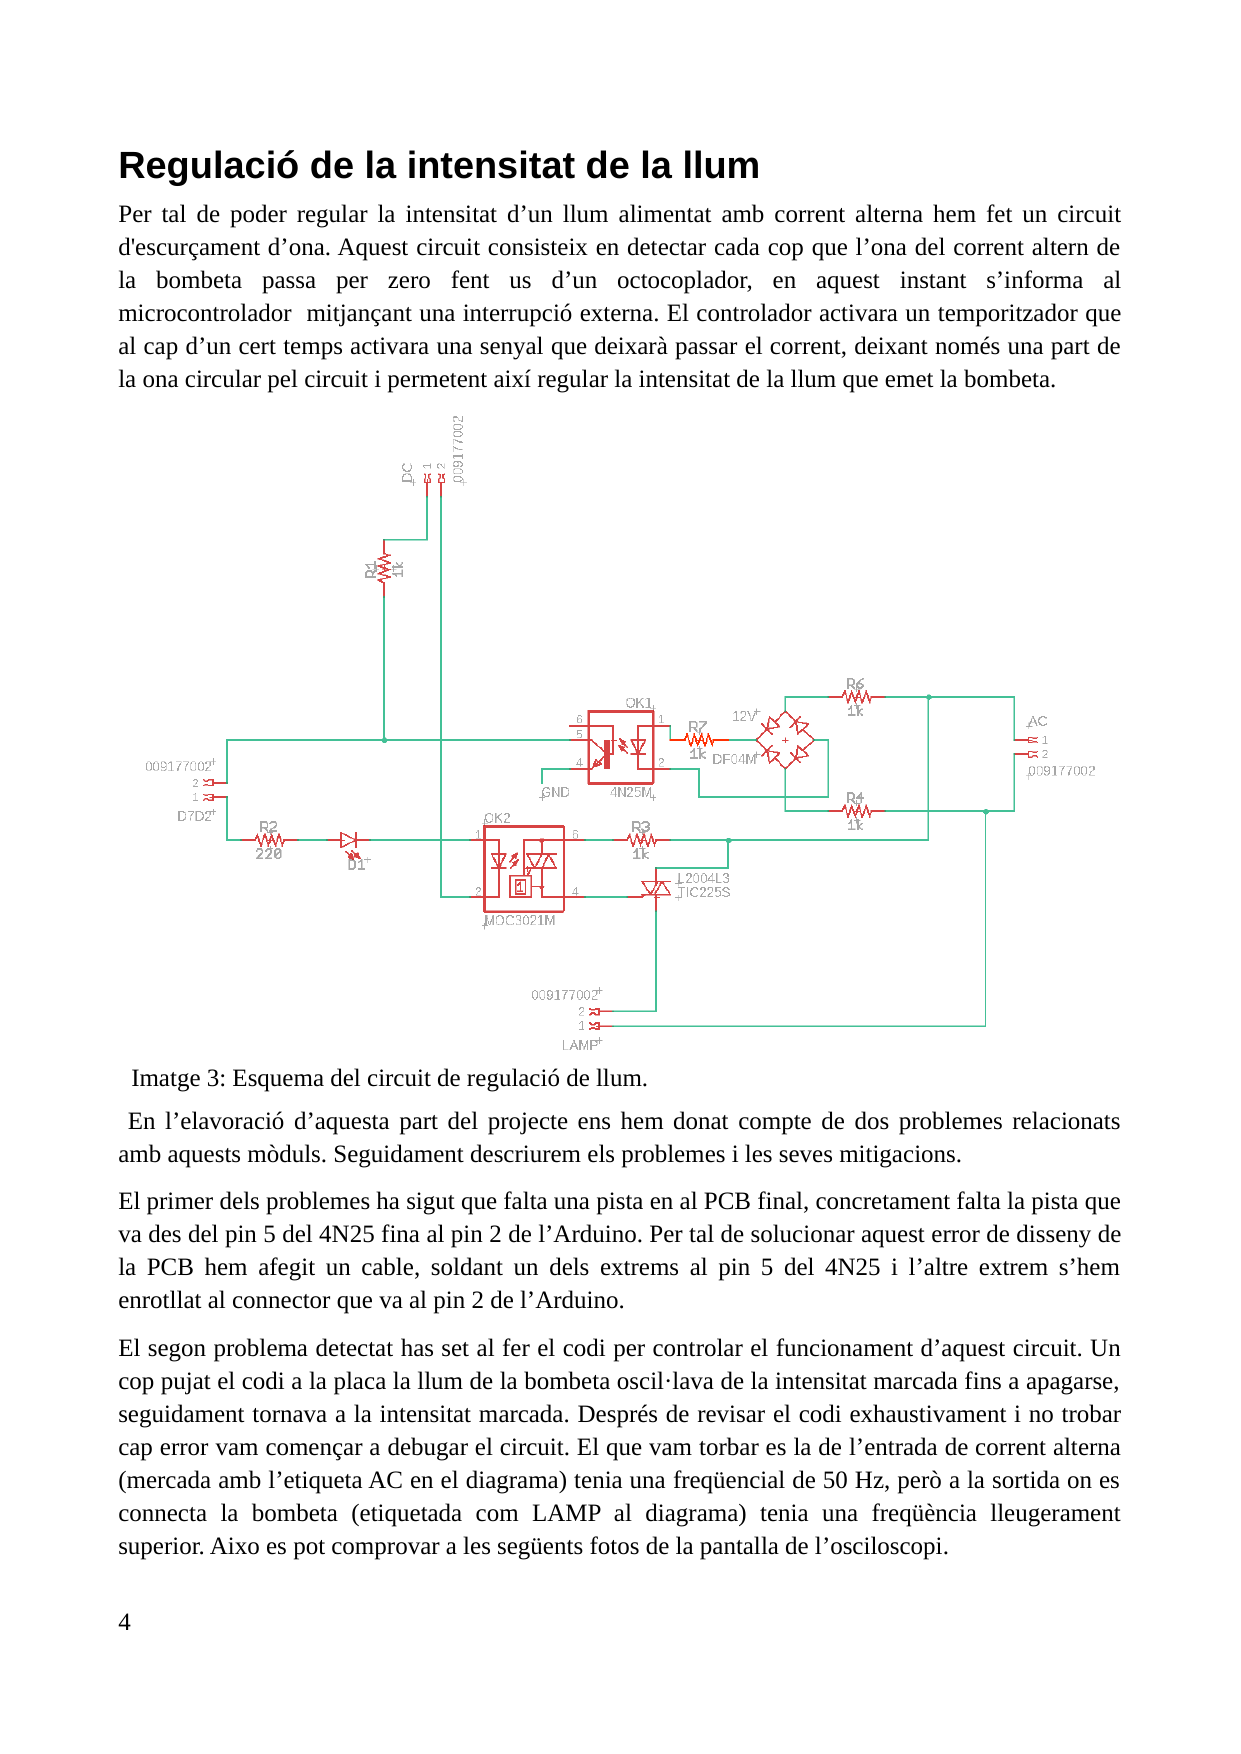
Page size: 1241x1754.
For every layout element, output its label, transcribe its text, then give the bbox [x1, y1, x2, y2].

picture [138, 412, 1102, 1054]
subtitle Regulació de la intensitat de la llum [118, 143, 1122, 187]
text El primer dels problemes ha sigut que falta una pista en al PCB final, concretament falta la pista que va des del pin 5 del 4N25 fina al pin 2 de l’Arduino. Per tal de solucionar aquest error de disseny de la PCB hem afegit un cable, soldant un dels extrems al pin 5 del 4N25 i l’altre extrem s’hem enrotllat al connector que va al pin 2 de l’Arduino. [118, 1186, 1122, 1314]
text En l’elavoració d’aquesta part del projecte ens hem donat compte de dos problemes relacionats amb aquests mòduls. Seguidament descriurem els problemes i les seves mitigacions. [118, 1106, 1122, 1167]
text Per tal de poder regular la intensitat d’un llum alimentat amb corrent alterna hem fet un circuit d'escurçament d’ona. Aquest circuit consisteix en detectar cada cop que l’ona del corrent altern de la bombeta passa per zero fent us d’un octocoplador, en aquest instant s’informa al microcontrolador mitjançant una interrupció externa. El controlador activara un temporitzador que al cap d’un cert temps activara una senyal que deixarà passar el corrent, deixant només una part de la ona circular pel circuit i permetent així regular la intensitat de la llum que emet la bombeta. [118, 199, 1122, 393]
text El segon problema detectat has set al fer el codi per controlar el funcionament d’aquest circuit. Un cop pujat el codi a la placa la llum de la bombeta oscil·lava de la intensitat marcada fins a apagarse, seguidament tornava a la intensitat marcada. Després de revisar el codi exhaustivament i no trobar cap error vam començar a debugar el circuit. El que vam torbar es la de l’entrada de corrent alterna (mercada amb l’etiqueta AC en el diagrama) tenia una freqüencial de 50 Hz, però a la sortida on es connecta la bombeta (etiquetada com LAMP al diagrama) tenia una freqüència lleugerament superior. Aixo es pot comprovar a les següents fotos de la pantalla de l’osciloscopi. [118, 1333, 1122, 1560]
